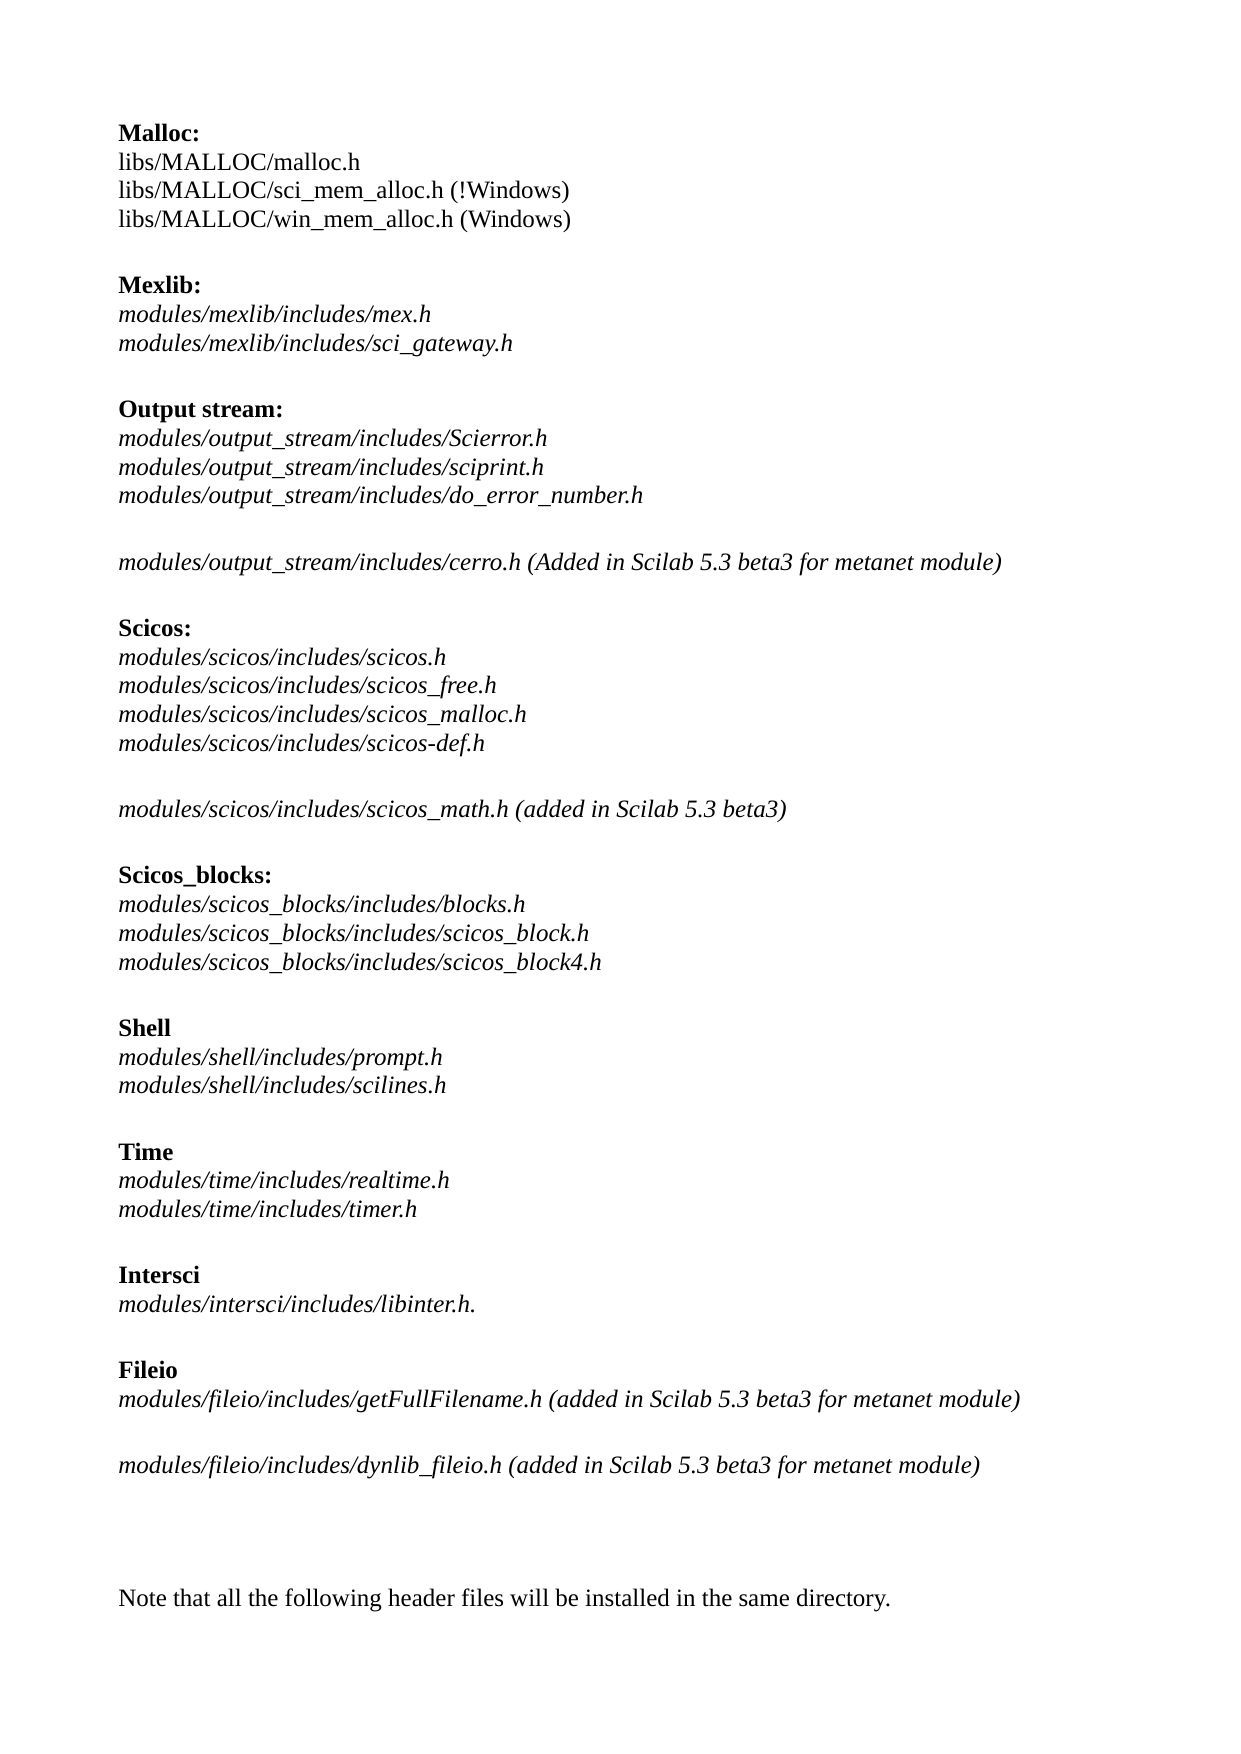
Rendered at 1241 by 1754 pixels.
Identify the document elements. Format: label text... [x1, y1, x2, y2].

text Fileio modules/fileio/includes/getFullFilename.h (added in Scilab 5.3 beta3 for metanet module) [118, 1356, 1122, 1413]
text modules/output_stream/includes/cerro.h (Added in Scilab 5.3 beta3 for metanet module) [118, 547, 1122, 576]
text Shell modules/shell/includes/prompt.h modules/shell/includes/scilines.h [118, 1013, 1122, 1099]
text Output stream: modules/output_stream/includes/Scierror.h modules/output_stream/includes/sciprint.h modules/output_stream/includes/do_error_number.h [118, 394, 1122, 509]
text modules/scicos/includes/scicos_math.h (added in Scilab 5.3 beta3) [118, 794, 1122, 823]
text Scicos_blocks: modules/scicos_blocks/includes/blocks.h modules/scicos_blocks/includes/scicos_block.h modules/scicos_blocks/includes/scicos_block4.h [118, 861, 1122, 976]
text Time modules/time/includes/realtime.h modules/time/includes/timer.h [118, 1137, 1122, 1223]
text Intersci modules/intersci/includes/libinter.h. [118, 1261, 1122, 1318]
text Mexlib: modules/mexlib/includes/mex.h modules/mexlib/includes/sci_gateway.h [118, 271, 1122, 357]
text modules/fileio/includes/dynlib_fileio.h (added in Scilab 5.3 beta3 for metanet module) [118, 1451, 1122, 1479]
text Note that all the following header files will be installed in the same directory. [118, 1583, 1122, 1612]
text Scicos: modules/scicos/includes/scicos.h modules/scicos/includes/scicos_free.h modules/scicos/includes/scicos_malloc.h modules/scicos/includes/scicos-def.h [118, 613, 1122, 757]
text Malloc: libs/MALLOC/malloc.h libs/MALLOC/sci_mem_alloc.h (!Windows) libs/MALLOC/win_mem_alloc.h (Windows) [118, 118, 1122, 233]
